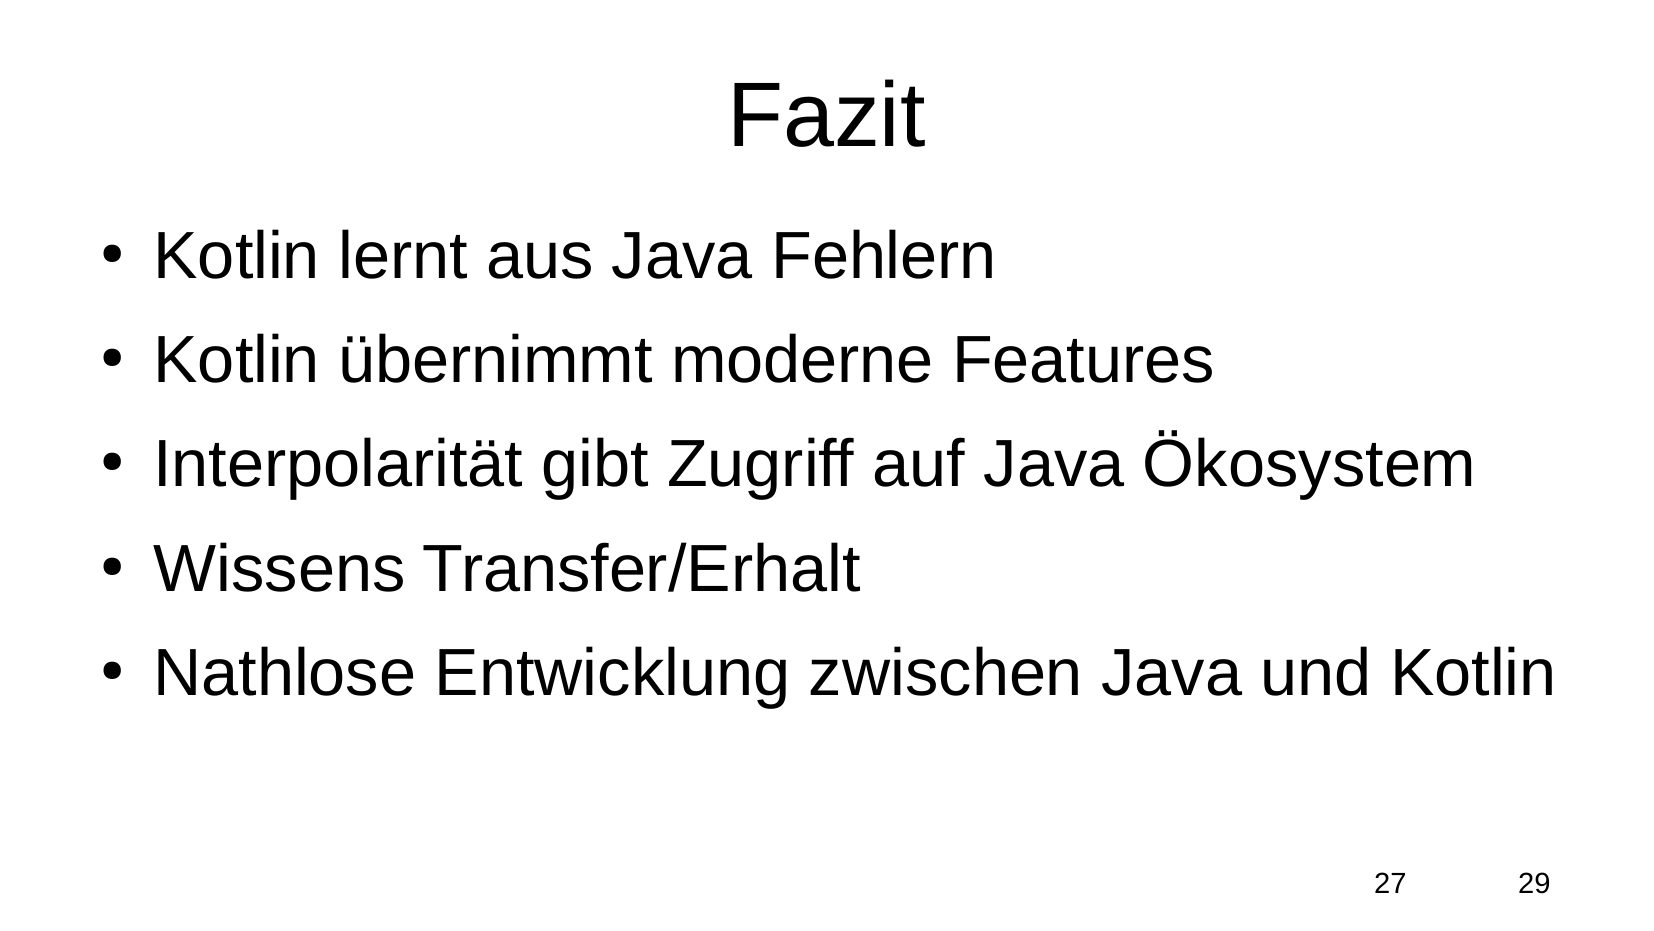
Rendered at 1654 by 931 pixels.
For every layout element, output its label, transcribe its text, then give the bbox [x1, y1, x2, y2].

title Fazit [82, 37, 1571, 193]
list Kotlin lernt aus Java Fehlern Kotlin übernimmt moderne Features Interpolarität gibt Zugriff auf Java Ökosystem Wissens Transfer/Erhalt Nathlose Entwicklung zwischen Java und Kotlin [82, 217, 1571, 758]
